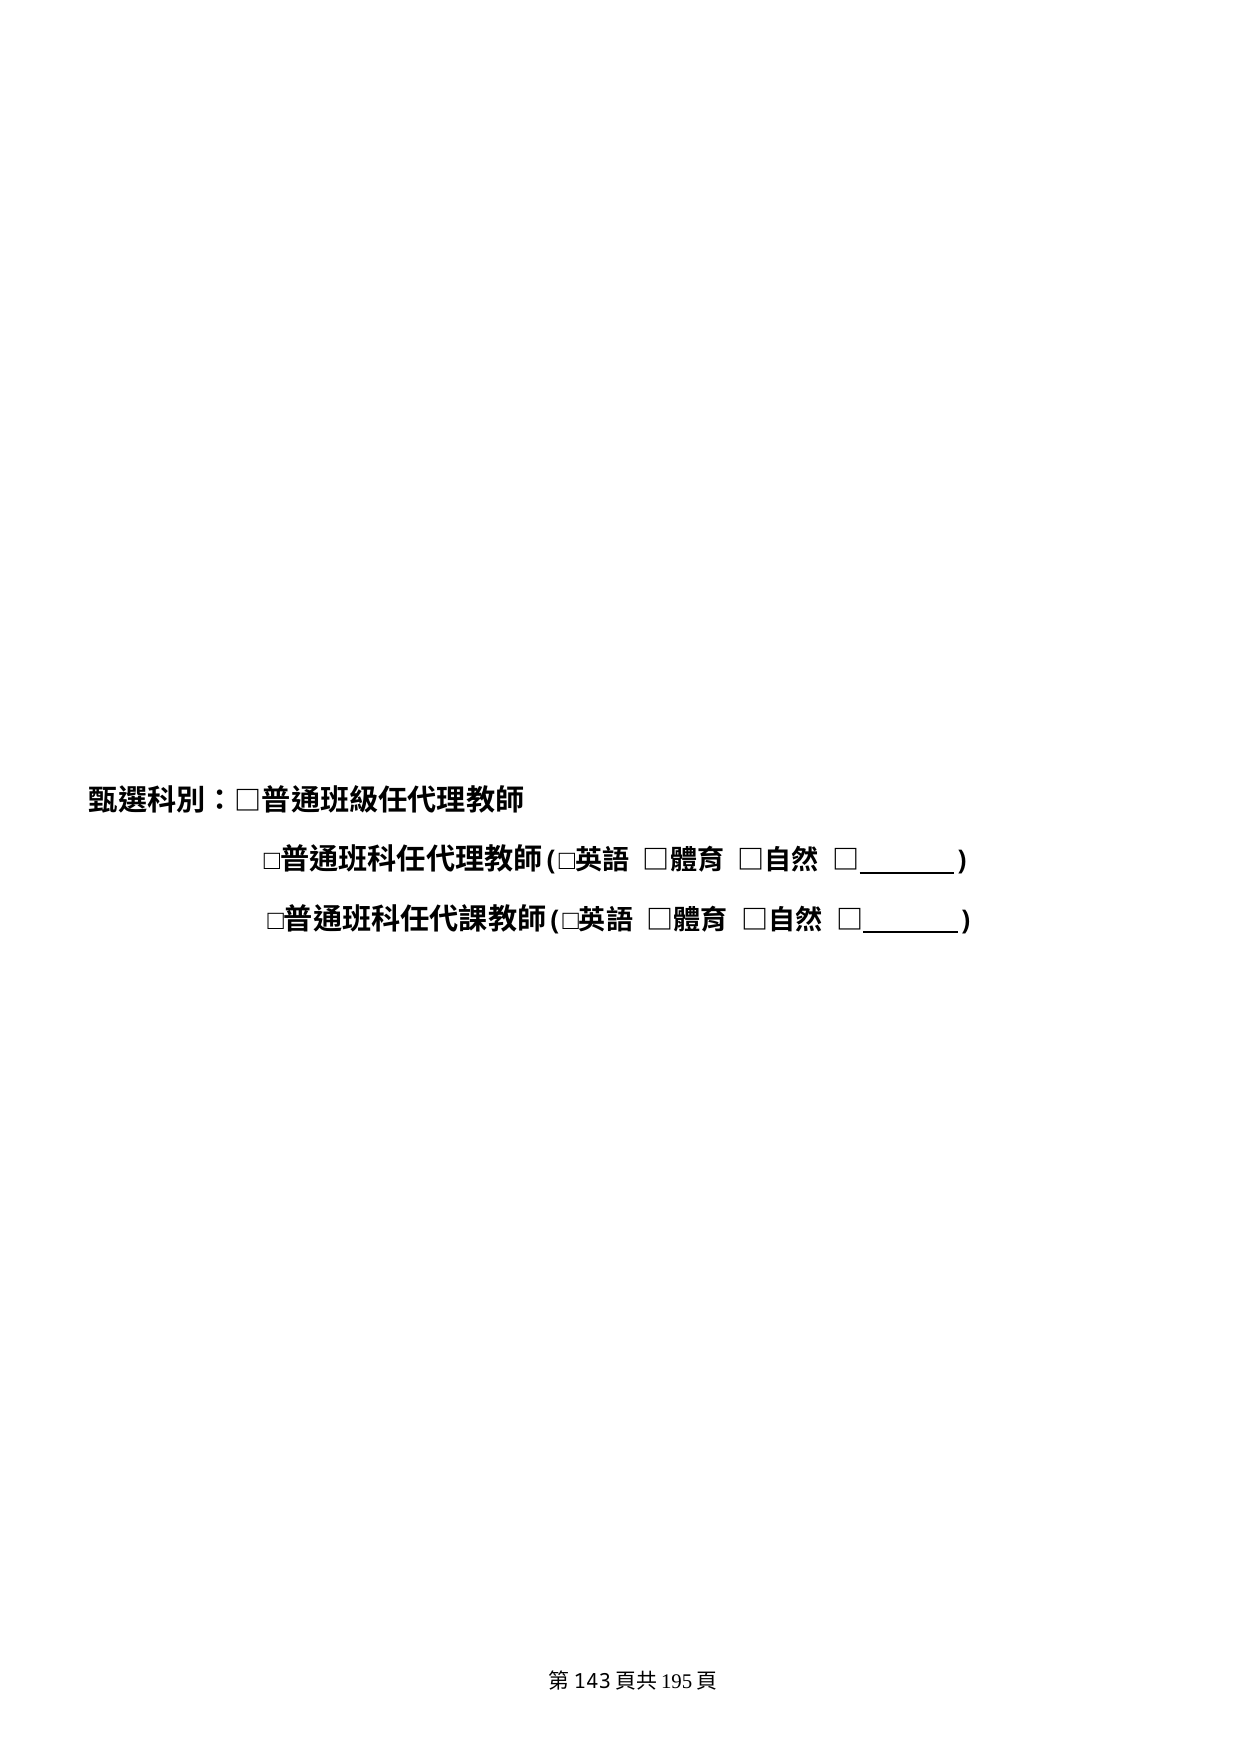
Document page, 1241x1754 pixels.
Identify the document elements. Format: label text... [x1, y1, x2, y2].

text 甄選科別：□普通班級任代理教師 [89, 776, 1152, 818]
text □普通班科任代課教師(□英語 □體育 □自然 □ ) [89, 895, 1152, 938]
text □普通班科任代理教師(□英語 □體育 □自然 □ ) [89, 836, 1152, 878]
